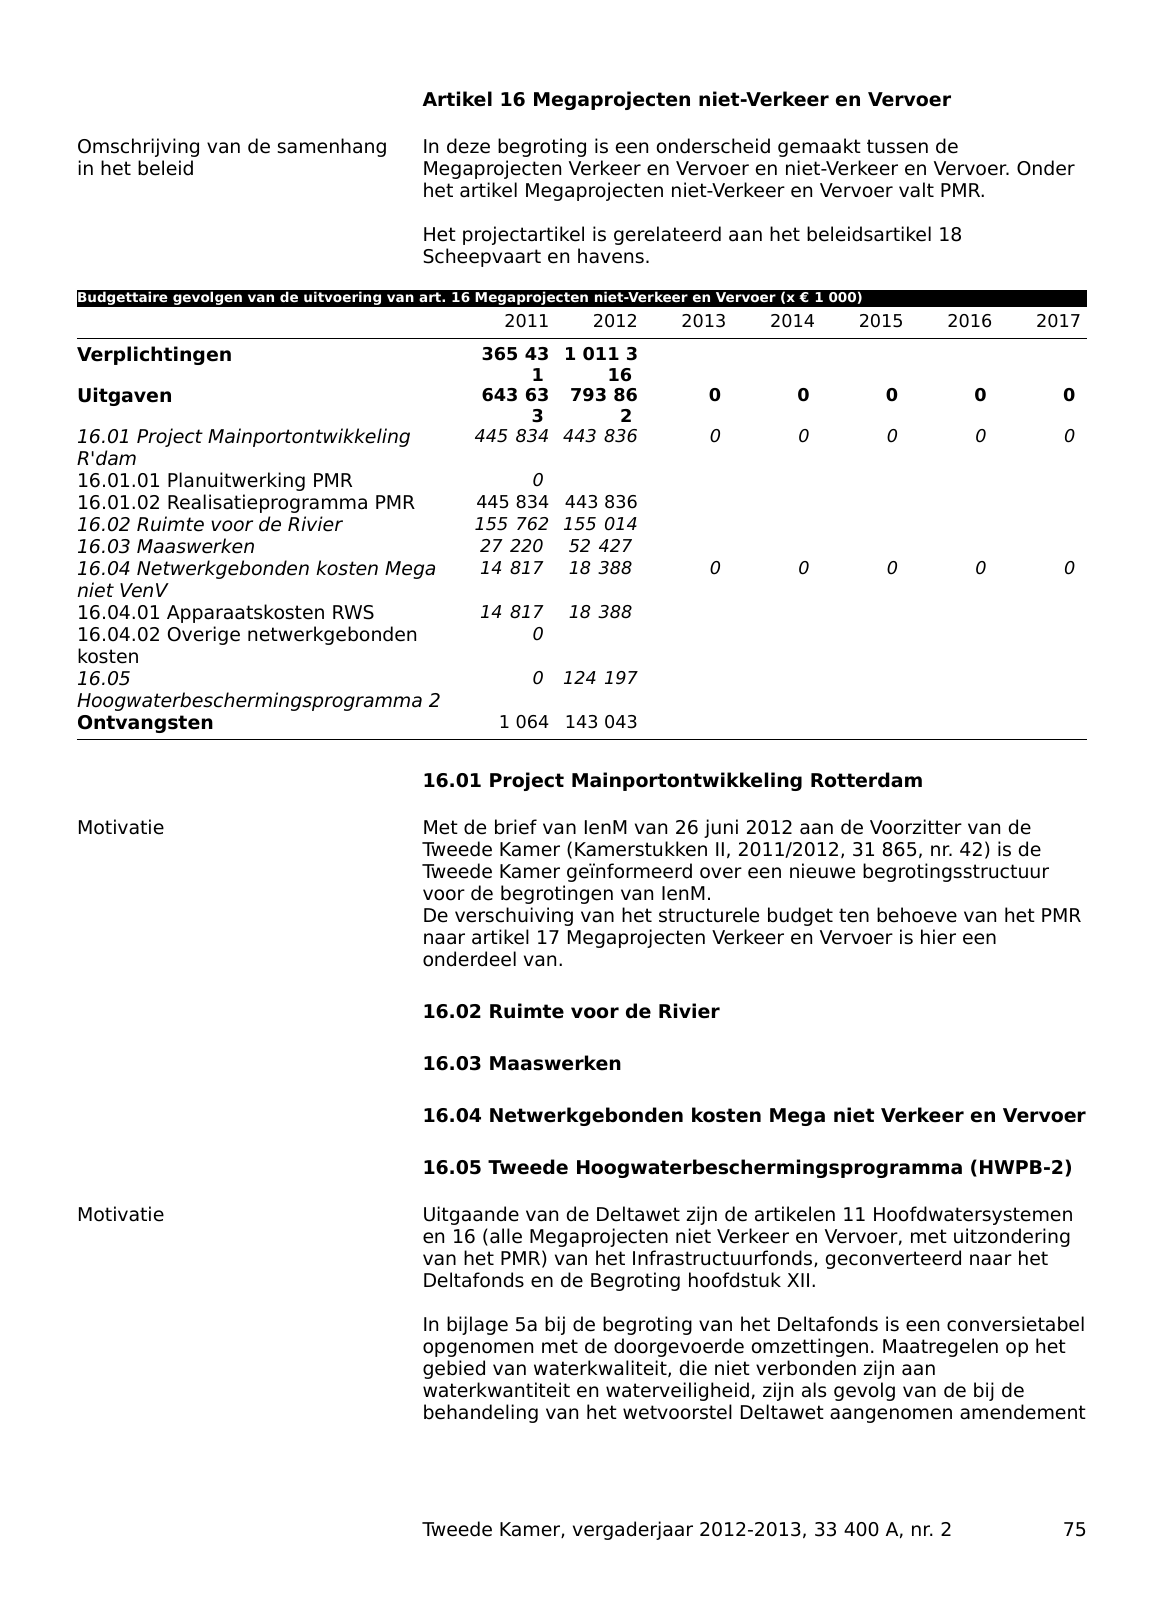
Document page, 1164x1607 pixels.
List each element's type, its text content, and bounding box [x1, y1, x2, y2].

subtitle Artikel 16 Megaprojecten niet-Verkeer en Vervoer [422, 89, 1087, 111]
table_cell [732, 339, 821, 385]
table_cell [732, 514, 821, 536]
table_cell 643 633 [466, 385, 555, 426]
table_cell 16.01 Project Mainportontwikkeling R'dam [77, 426, 466, 470]
table_cell 793 862 [555, 385, 644, 426]
table_cell [909, 712, 998, 739]
table_cell [732, 624, 821, 668]
table_cell 2017 [998, 307, 1087, 338]
table_cell [998, 668, 1087, 712]
table_cell [644, 514, 732, 536]
table_cell [77, 307, 466, 338]
table_cell Uitgaven [77, 385, 466, 426]
table_cell 0 [732, 385, 821, 426]
table_cell [909, 624, 998, 668]
table_cell [998, 470, 1087, 492]
table_cell [732, 536, 821, 558]
table_cell 0 [909, 385, 998, 426]
table_cell Verplichtingen [77, 339, 466, 385]
text Omschrijving van de samenhang in het beleid [77, 136, 399, 180]
table_cell 443 836 [555, 492, 644, 514]
table_cell 0 [998, 426, 1087, 470]
table_cell [998, 339, 1087, 385]
table_cell [998, 514, 1087, 536]
table_cell 0 [821, 558, 909, 602]
table_cell [821, 470, 909, 492]
table_cell 52 427 [555, 536, 644, 558]
table_cell 155 014 [555, 514, 644, 536]
table_cell 143 043 [555, 712, 644, 739]
subtitle 16.05 Tweede Hoogwaterbeschermingsprogramma (HWPB-2) [422, 1157, 1087, 1178]
table_cell 27 220 [466, 536, 555, 558]
table_cell [909, 492, 998, 514]
table_cell [732, 470, 821, 492]
table_cell 0 [732, 426, 821, 470]
table_cell 155 762 [466, 514, 555, 536]
table_cell 365 431 [466, 339, 555, 385]
table_cell 2014 [732, 307, 821, 338]
table_cell 16.01.02 Realisatieprogramma PMR [77, 492, 466, 514]
text In deze begroting is een onderscheid gemaakt tussen de Megaprojecten Verkeer en Vervoer en niet-Verkeer en Vervoer. Onder het artikel Megaprojecten niet-Verkeer en Vervoer valt PMR. [422, 136, 1087, 202]
table_cell [998, 602, 1087, 624]
table_cell 16.01.01 Planuitwerking PMR [77, 470, 466, 492]
table_cell 0 [998, 558, 1087, 602]
table_cell 14 817 [466, 602, 555, 624]
table_cell [644, 624, 732, 668]
table_cell [732, 492, 821, 514]
table_cell [821, 514, 909, 536]
table_cell [998, 712, 1087, 739]
table_cell 0 [821, 426, 909, 470]
table_cell [821, 339, 909, 385]
text De verschuiving van het structurele budget ten behoeve van het PMR naar artikel 17 Megaprojecten Verkeer en Vervoer is hier een onderdeel van. [422, 905, 1087, 971]
table_cell [998, 624, 1087, 668]
table_cell 0 [466, 470, 555, 492]
table_cell 16.04.02 Overige netwerkgebonden kosten [77, 624, 466, 668]
table_cell [909, 536, 998, 558]
table_cell 16.04.01 Apparaatskosten RWS [77, 602, 466, 624]
table_cell [732, 668, 821, 712]
table_cell [821, 602, 909, 624]
text Met de brief van IenM van 26 juni 2012 aan de Voorzitter van de Tweede Kamer (Kamerstukken II, 2011/2012, 31 865, nr. 42) is de Tweede Kamer geïnformeerd over een nieuwe begrotingsstructuur voor de begrotingen van IenM. [422, 817, 1087, 905]
table_cell 18 388 [555, 602, 644, 624]
table_cell 16.05 Hoogwaterbeschermingsprogramma 2 [77, 668, 466, 712]
table_cell [909, 470, 998, 492]
table_cell [821, 624, 909, 668]
table_cell [644, 668, 732, 712]
table_cell [998, 492, 1087, 514]
table_cell [644, 536, 732, 558]
table_cell 1 011 316 [555, 339, 644, 385]
table_cell 0 [644, 385, 732, 426]
text Het projectartikel is gerelateerd aan het beleidsartikel 18 Scheepvaart en havens. [422, 224, 1087, 268]
table_cell 2012 [555, 307, 644, 338]
table_cell [644, 712, 732, 739]
subtitle 16.01 Project Mainportontwikkeling Rotterdam [422, 770, 1087, 792]
table_cell 2016 [909, 307, 998, 338]
text Uitgaande van de Deltawet zijn de artikelen 11 Hoofdwatersystemen en 16 (alle Megaprojecten niet Verkeer en Vervoer, met uitzondering van het PMR) van het Infrastructuurfonds, geconverteerd naar het Deltafonds en de Begroting hoofdstuk XII. [422, 1203, 1087, 1291]
table_cell 124 197 [555, 668, 644, 712]
table_cell [821, 712, 909, 739]
table_cell [732, 602, 821, 624]
subtitle 16.04 Netwerkgebonden kosten Mega niet Verkeer en Vervoer [422, 1104, 1087, 1127]
table_cell 0 [998, 385, 1087, 426]
table_cell 0 [644, 426, 732, 470]
table_cell [909, 339, 998, 385]
table_cell 16.03 Maaswerken [77, 536, 466, 558]
table_cell 2013 [644, 307, 732, 338]
text Motivatie [77, 817, 399, 839]
table_cell 0 [466, 668, 555, 712]
table_cell [821, 492, 909, 514]
table_cell 0 [732, 558, 821, 602]
table_cell [732, 712, 821, 739]
table_cell [644, 339, 732, 385]
table_cell [909, 602, 998, 624]
table_cell [909, 514, 998, 536]
table_cell [644, 492, 732, 514]
table_cell 14 817 [466, 558, 555, 602]
table_cell 16.04 Netwerkgebonden kosten Mega niet VenV [77, 558, 466, 602]
subtitle 16.03 Maaswerken [422, 1053, 1087, 1074]
table_cell Ontvangsten [77, 712, 466, 739]
table_cell 18 388 [555, 558, 644, 602]
table_cell [644, 470, 732, 492]
table_cell [821, 536, 909, 558]
table_cell 2015 [821, 307, 909, 338]
table_cell 443 836 [555, 426, 644, 470]
table_cell [555, 470, 644, 492]
table_cell [998, 536, 1087, 558]
text In bijlage 5a bij de begroting van het Deltafonds is een conversietabel opgenomen met de doorgevoerde omzettingen. Maatregelen op het gebied van waterkwaliteit, die niet verbonden zijn aan waterkwantiteit en waterveiligheid, zijn als gevolg van de bij de behandeling van het wetvoorstel Deltawet aangenomen amendement [422, 1314, 1087, 1423]
table_cell 16.02 Ruimte voor de Rivier [77, 514, 466, 536]
table_cell [555, 624, 644, 668]
subtitle 16.02 Ruimte voor de Rivier [422, 1001, 1087, 1023]
table_cell 2011 [466, 307, 555, 338]
table_cell 445 834 [466, 426, 555, 470]
table_cell [644, 602, 732, 624]
table_cell [821, 668, 909, 712]
table_cell 0 [466, 624, 555, 668]
table_cell 445 834 [466, 492, 555, 514]
text Motivatie [77, 1203, 399, 1226]
table_cell [909, 668, 998, 712]
table_cell 0 [821, 385, 909, 426]
table_cell 0 [644, 558, 732, 602]
table_cell 0 [909, 558, 998, 602]
table_header Budgettaire gevolgen van de uitvoering van art. 16 Megaprojecten niet-Verkeer en Vervoer (x € 1 000) [77, 290, 1087, 306]
table_cell 0 [909, 426, 998, 470]
table_cell 1 064 [466, 712, 555, 739]
